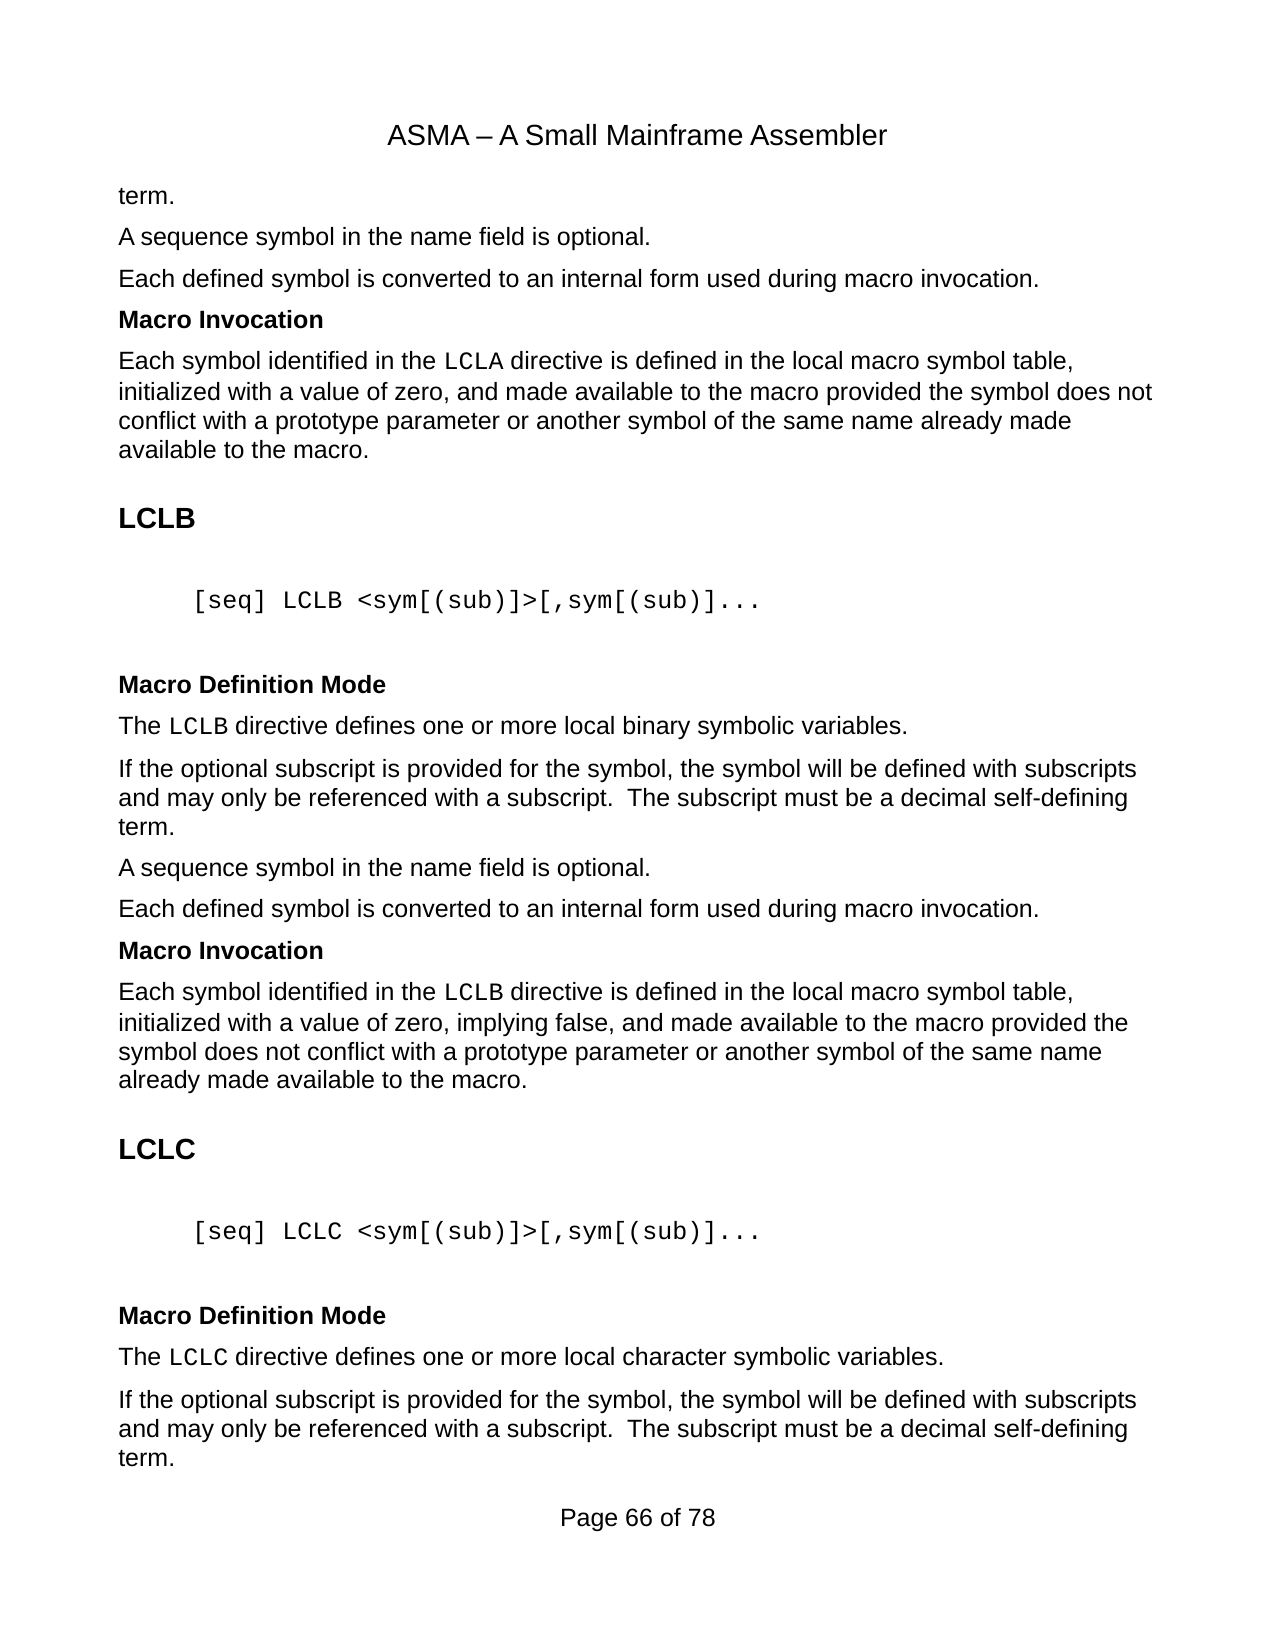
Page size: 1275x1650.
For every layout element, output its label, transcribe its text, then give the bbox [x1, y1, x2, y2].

subtitle LCLC [118, 1132, 1157, 1165]
text Each defined symbol is converted to an internal form used during macro invocation. [118, 264, 1157, 292]
text Macro Definition Mode [118, 1301, 1157, 1329]
text The LCLB directive defines one or more local binary symbolic variables. [118, 711, 1157, 742]
subtitle LCLB [118, 501, 1157, 534]
text A sequence symbol in the name field is optional. [118, 222, 1157, 251]
text term. [118, 181, 1157, 210]
text [seq] LCLC <sym[(sub)]>[,sym[(sub)]... [192, 1219, 1157, 1247]
text [seq] LCLB <sym[(sub)]>[,sym[(sub)]... [192, 588, 1157, 616]
text A sequence symbol in the name field is optional. [118, 853, 1157, 882]
text If the optional subscript is provided for the symbol, the symbol will be defined with subscripts and may only be referenced with a subscript. The subscript must be a decimal self-defining term. [118, 754, 1157, 841]
text Each symbol identified in the LCLB directive is defined in the local macro symbol table, initialized with a value of zero, implying false, and made available to the macro provided the symbol does not conflict with a prototype parameter or another symbol of the same name already made available to the macro. [118, 977, 1157, 1094]
text Macro Definition Mode [118, 670, 1157, 698]
text The LCLC directive defines one or more local character symbolic variables. [118, 1342, 1157, 1373]
text If the optional subscript is provided for the symbol, the symbol will be defined with subscripts and may only be referenced with a subscript. The subscript must be a decimal self-defining term. [118, 1385, 1157, 1472]
text Each defined symbol is converted to an internal form used during macro invocation. [118, 894, 1157, 923]
text Macro Invocation [118, 305, 1157, 334]
text Each symbol identified in the LCLA directive is defined in the local macro symbol table, initialized with a value of zero, and made available to the macro provided the symbol does not conflict with a prototype parameter or another symbol of the same name already made available to the macro. [118, 346, 1157, 463]
text Macro Invocation [118, 936, 1157, 964]
